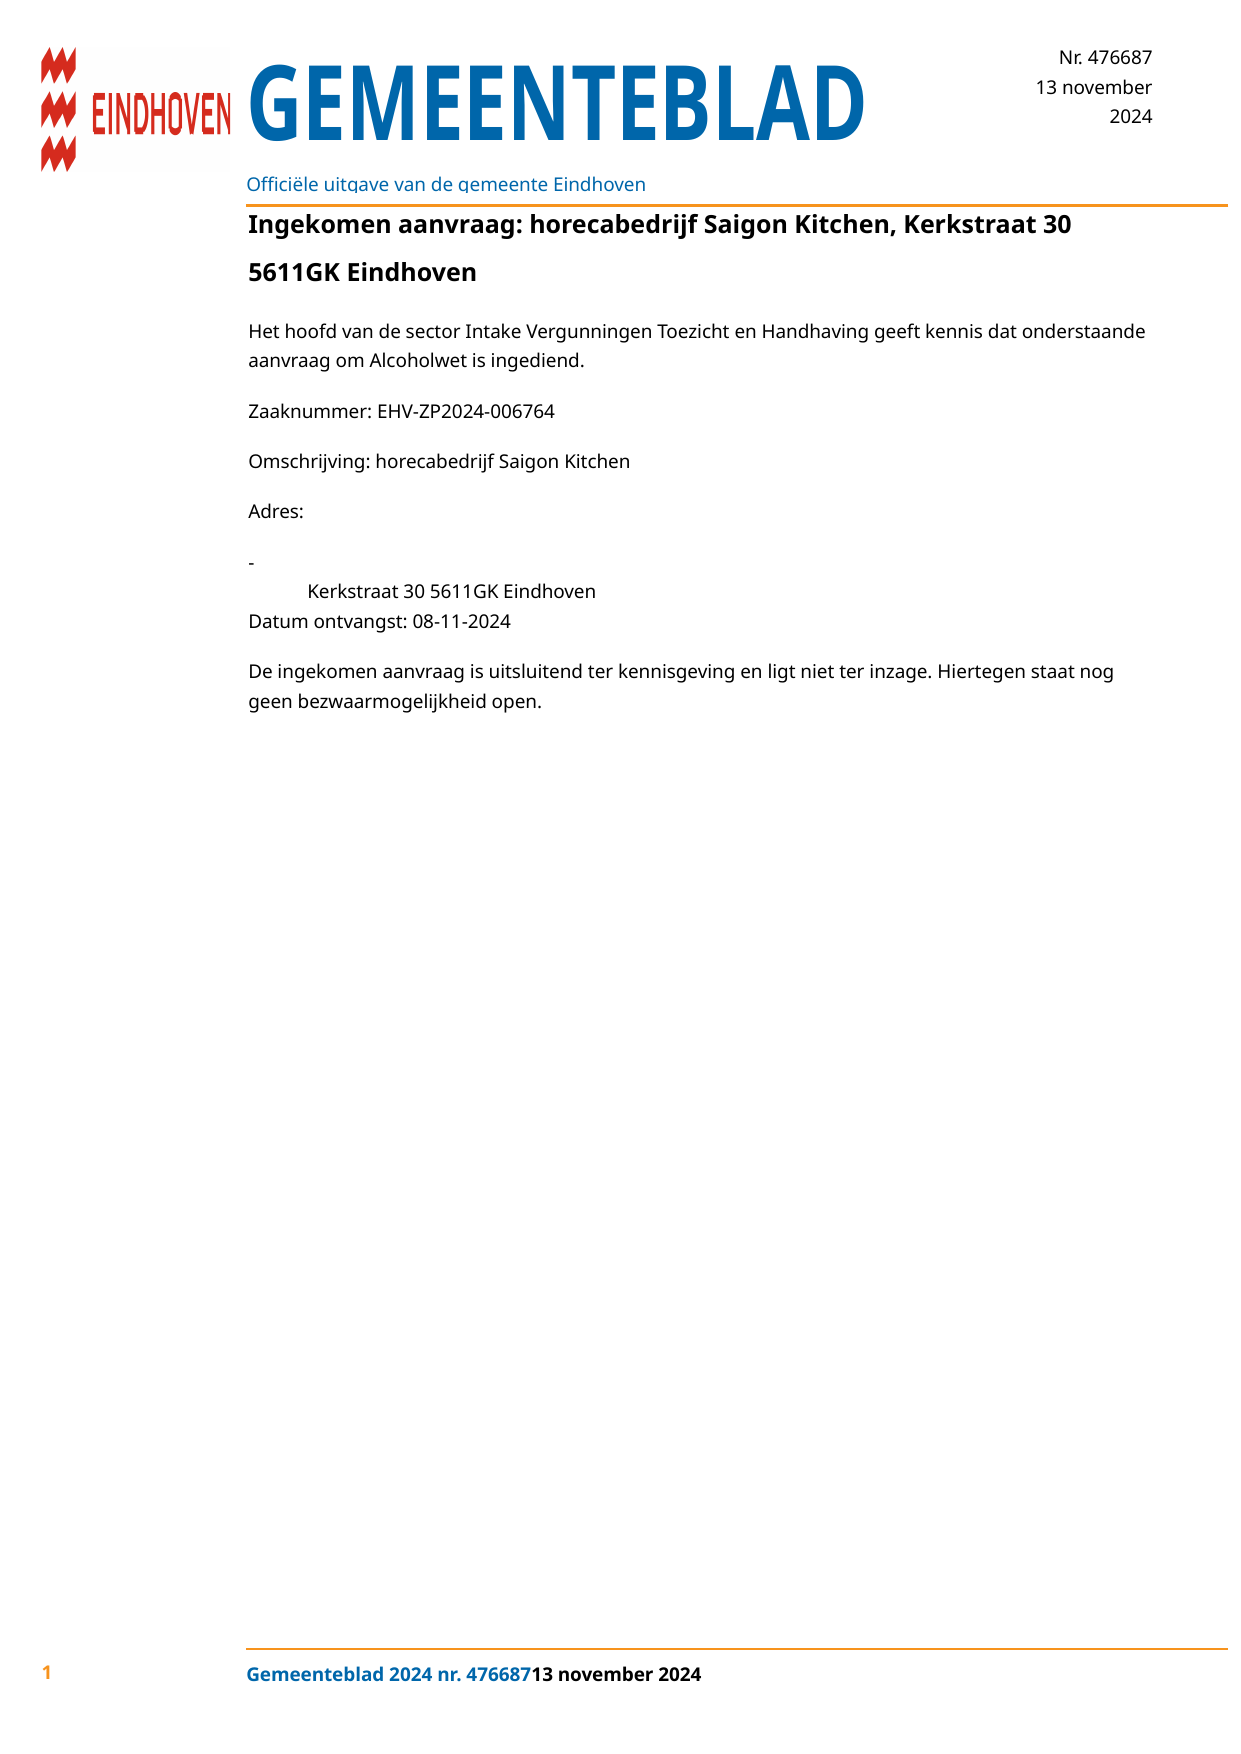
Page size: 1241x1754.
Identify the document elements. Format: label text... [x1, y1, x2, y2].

text Het hoofd van de sector Intake Vergunningen Toezicht en Handhaving geeft kennis dat onderstaande aanvraag om Alcoholwet is ingediend. [248, 318, 1152, 373]
text Omschrijving: horecabedrijf Saigon Kitchen [248, 448, 1152, 474]
text Datum ontvangst: 08-11-2024 [248, 608, 1152, 634]
text Adres: [248, 499, 1152, 524]
text Ingekomen aanvraag: horecabedrijf Saigon Kitchen, Kerkstraat 30 5611GK Eindhoven [248, 207, 1152, 288]
text De ingekomen aanvraag is uitsluitend ter kennisgeving en ligt niet ter inzage. Hiertegen staat nog geen bezwaarmogelijkheid open. [248, 659, 1152, 714]
picture [41, 47, 231, 172]
text Zaaknummer: EHV-ZP2024-006764 [248, 398, 1152, 424]
list Kerkstraat 30 5611GK Eindhoven [248, 579, 1152, 604]
